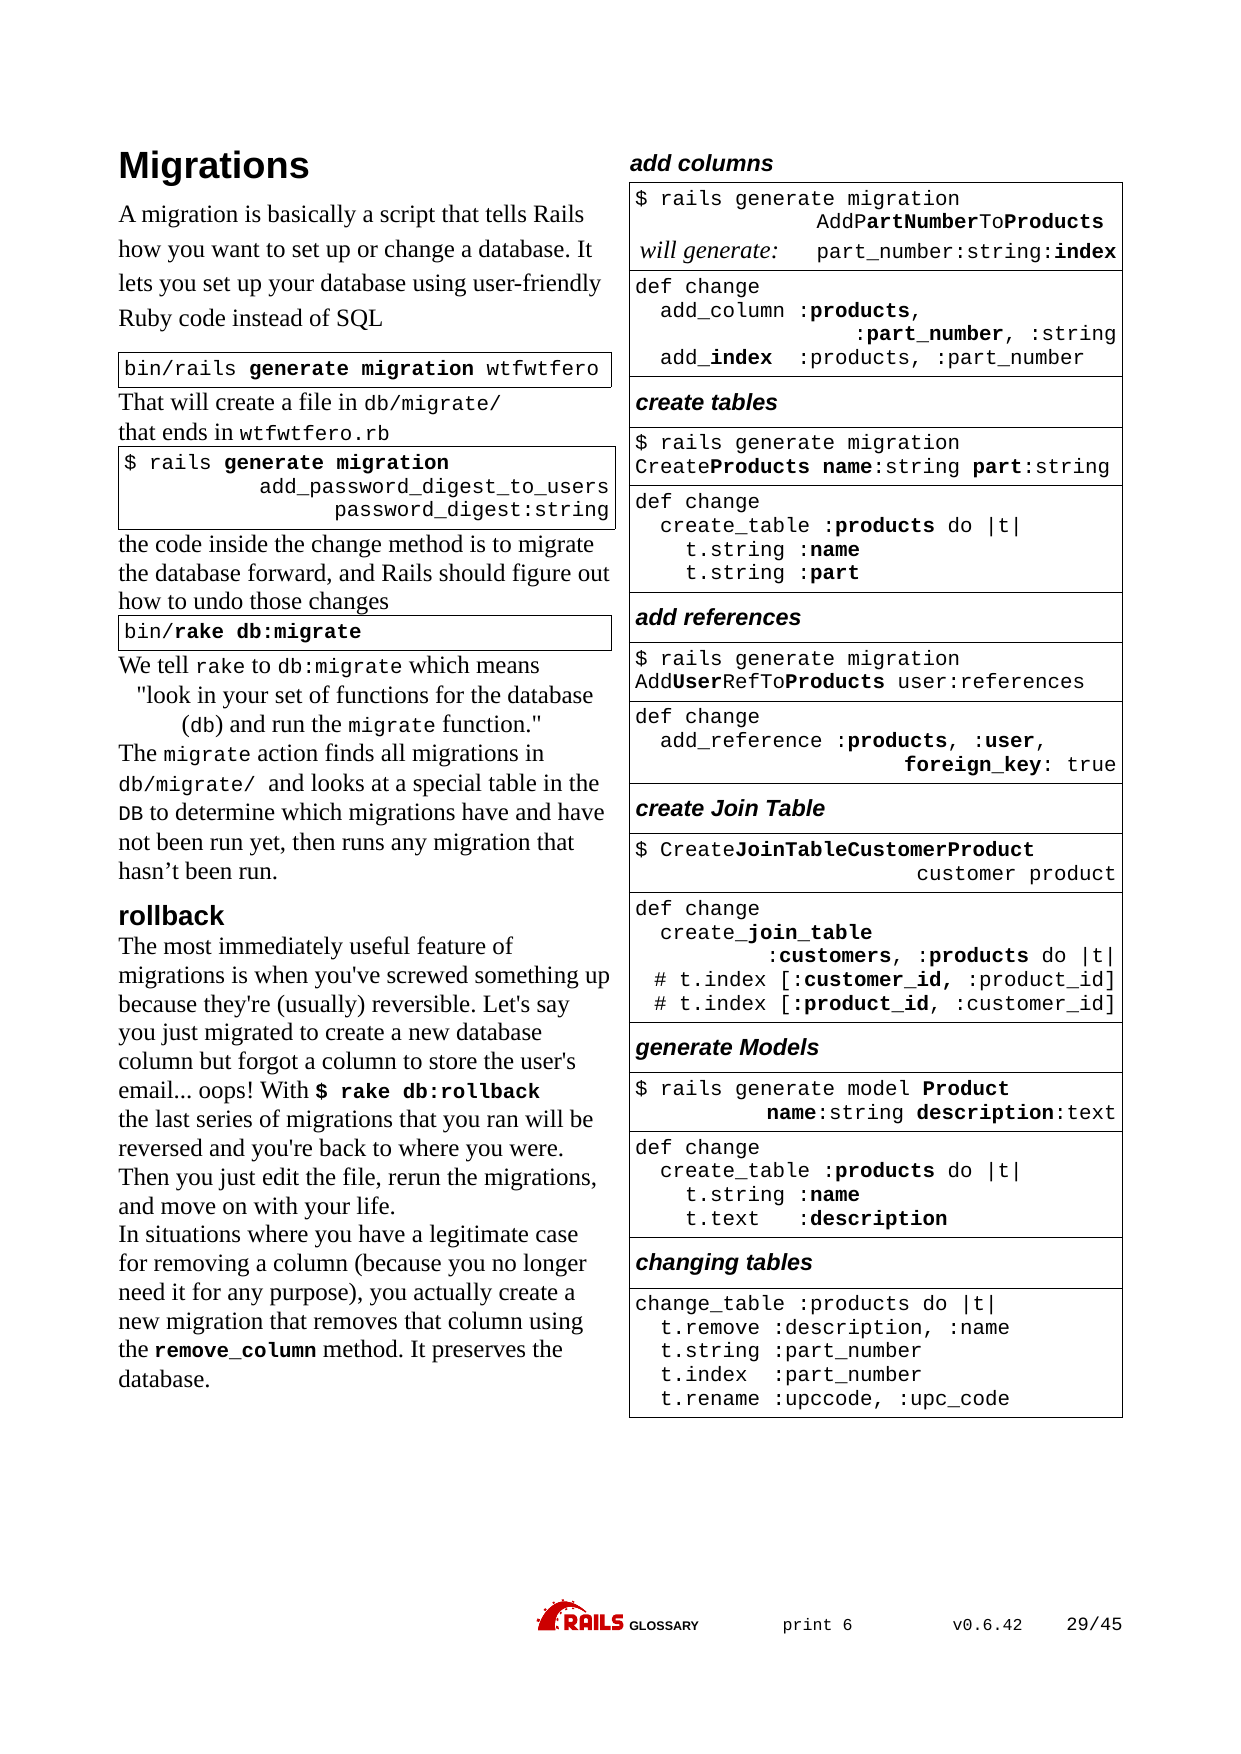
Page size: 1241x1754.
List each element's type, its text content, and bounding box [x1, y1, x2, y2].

text "look in your set of functions for the database (db) and run the migrate function." [118, 680, 611, 738]
table_cell changing tables [630, 1238, 1122, 1287]
table_cell $ CreateJoinTableCustomerProduct customer product [630, 834, 1122, 892]
table_header $ rails generate migration add_password_digest_to_users password_digest:string [119, 447, 615, 529]
table_header bin/rake db:migrate [119, 616, 611, 650]
table_cell def change create_table :products do |t| t.string :name t.string :part [630, 486, 1122, 592]
subtitle add columns [630, 149, 1122, 176]
text In situations where you have a legitimate case for removing a column (because you no longer need it for any purpose), you actually create a new migration that removes that column using the remove_column method. It preserves the database. [118, 1219, 611, 1393]
table_cell def change add_column :products, :part_number, :string add_index :products, :part_number [630, 271, 1122, 376]
table_header $ rails generate migration AddPartNumberToProducts will generate: part_number:string:index [630, 183, 1122, 270]
text We tell rake to db:migrate which means [118, 651, 611, 680]
table_cell add references [630, 593, 1122, 642]
table_cell change_table :products do |t| t.remove :description, :name t.string :part_number t.index :part_number t.rename :upccode, :upc_code [630, 1289, 1122, 1417]
table_cell $ rails generate migration CreateProducts name:string part:string [630, 428, 1122, 485]
table_cell $ rails generate migration AddUserRefToProducts user:references [630, 643, 1122, 701]
table_cell def change add_reference :products, :user, foreign_key: true [630, 702, 1122, 783]
table_cell create tables [630, 377, 1122, 427]
text the last series of migrations that you ran will be reversed and you're back to where you were. Then you just edit the file, rerun the migrations, and move on with your life. [118, 1104, 611, 1219]
table_cell $ rails generate model Product name:string description:text [630, 1073, 1122, 1131]
text The most immediately useful feature of migrations is when you've screwed something up because they're (usually) reversible. Let's say you just migrated to create a new database column but forgot a column to store the user's email... oops! With $ rake db:rollback [118, 931, 611, 1104]
subtitle rollback [118, 899, 611, 931]
text A migration is basically a script that tells Rails how you want to set up or change a database. It lets you set up your database using user-friendly Ruby code instead of SQL [118, 199, 611, 331]
table_cell def change create_join_table :customers, :products do |t| # t.index [:customer_id, :product_id] # t.index [:product_id, :customer_id] [630, 893, 1122, 1022]
table_cell def change create_table :products do |t| t.string :name t.text :description [630, 1132, 1122, 1237]
text That will create a file in db/migrate/ [118, 388, 611, 417]
text the code inside the change method is to migrate the database forward, and Rails should figure out how to undo those changes [118, 530, 611, 615]
text The migrate action finds all migrations in db/migrate/ and looks at a special table in the DB to determine which migrations have and have not been run yet, then runs any migration that hasn’t been run. [118, 738, 611, 884]
table_cell generate Models [630, 1023, 1122, 1072]
table_cell create Join Table [630, 784, 1122, 833]
subtitle Migrations [118, 143, 611, 187]
text that ends in wtfwtfero.rb [118, 417, 611, 446]
table_header bin/rails generate migration wtfwtfero [119, 353, 611, 387]
